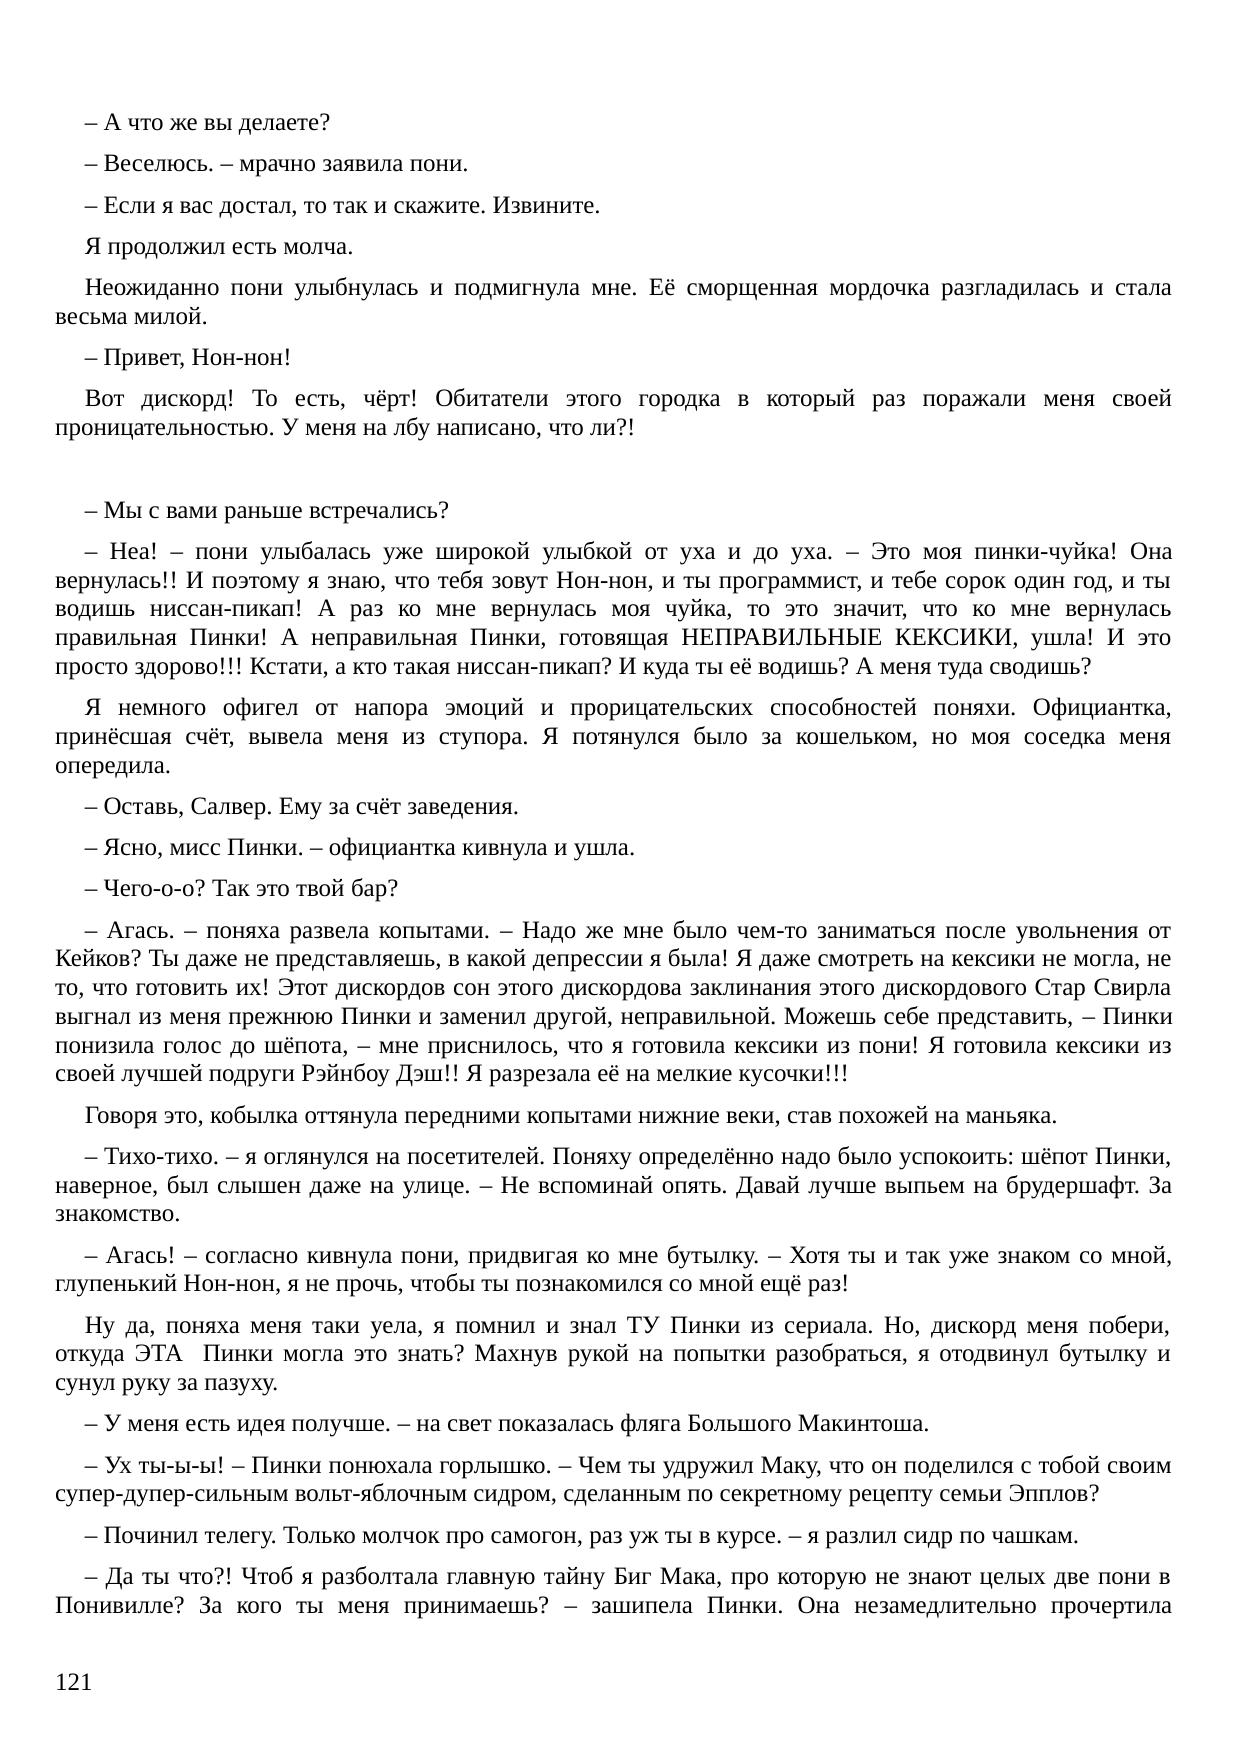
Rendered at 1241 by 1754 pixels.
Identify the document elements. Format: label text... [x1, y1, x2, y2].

text – А что же вы делаете? [55, 107, 1173, 136]
text – Агась! – согласно кивнула пони, придвигая ко мне бутылку. – Хотя ты и так уже знаком со мной, глупенький Нон-нон, я не прочь, чтобы ты познакомился со мной ещё раз! [55, 1240, 1173, 1297]
text – Починил телегу. Только молчок про самогон, раз уж ты в курсе. – я разлил сидр по чашкам. [55, 1520, 1173, 1548]
text – Веселюсь. – мрачно заявила пони. [55, 148, 1173, 177]
text – Мы с вами раньше встречались? [55, 495, 1173, 523]
text – Агась. – поняха развела копытами. – Надо же мне было чем-то заниматься после увольнения от Кейков? Ты даже не представляешь, в какой депрессии я была! Я даже смотреть на кексики не могла, не то, что готовить их! Этот дискордов сон этого дискордова заклинания этого дискордового Стар Свирла выгнал из меня прежнюю Пинки и заменил другой, неправильной. Можешь себе представить, – Пинки понизила голос до шёпота, – мне приснилось, что я готовила кексики из пони! Я готовила кексики из своей лучшей подруги Рэйнбоу Дэш!! Я разрезала её на мелкие кусочки!!! [55, 915, 1173, 1087]
text – Привет, Нон-нон! [55, 342, 1173, 371]
text Я немного офигел от напора эмоций и прорицательских способностей поняхи. Официантка, принёсшая счёт, вывела меня из ступора. Я потянулся было за кошельком, но моя соседка меня опередила. [55, 692, 1173, 778]
text – Неа! – пони улыбалась уже широкой улыбкой от уха и до уха. – Это моя пинки-чуйка! Она вернулась!! И поэтому я знаю, что тебя зовут Нон-нон, и ты программист, и тебе сорок один год, и ты водишь ниссан-пикап! А раз ко мне вернулась моя чуйка, то это значит, что ко мне вернулась правильная Пинки! А неправильная Пинки, готовящая НЕПРАВИЛЬНЫЕ КЕКСИКИ, ушла! И это просто здорово!!! Кстати, а кто такая ниссан-пикап? И куда ты её водишь? А меня туда сводишь? [55, 536, 1173, 680]
text – Ух ты-ы-ы! – Пинки понюхала горлышко. – Чем ты удружил Маку, что он поделился с тобой своим супер-дупер-сильным вольт-яблочным сидром, сделанным по секретному рецепту семьи Эпплов? [55, 1450, 1173, 1507]
text – Чего-о-о? Так это твой бар? [55, 873, 1173, 902]
text Ну да, поняха меня таки уела, я помнил и знал ТУ Пинки из сериала. Но, дискорд меня побери, откуда ЭТА Пинки могла это знать? Махнув рукой на попытки разобраться, я отодвинул бутылку и сунул руку за пазуху. [55, 1310, 1173, 1396]
text Неожиданно пони улыбнулась и подмигнула мне. Её сморщенная мордочка разгладилась и стала весьма милой. [55, 272, 1173, 330]
text Я продолжил есть молча. [55, 231, 1173, 260]
text – У меня есть идея получше. – на свет показалась фляга Большого Макинтоша. [55, 1408, 1173, 1437]
text Вот дискорд! То есть, чёрт! Обитатели этого городка в который раз поражали меня своей проницательностью. У меня на лбу написано, что ли?! [55, 383, 1173, 441]
text – Если я вас достал, то так и скажите. Извините. [55, 190, 1173, 218]
text – Да ты что?! Чтоб я разболтала главную тайну Биг Мака, про которую не знают целых две пони в Понивилле? За кого ты меня принимаешь? – зашипела Пинки. Она незамедлительно прочертила [55, 1561, 1173, 1618]
text – Оставь, Салвер. Ему за счёт заведения. [55, 791, 1173, 820]
text Говоря это, кобылка оттянула передними копытами нижние веки, став похожей на маньяка. [55, 1100, 1173, 1128]
text – Тихо-тихо. – я оглянулся на посетителей. Поняху определённо надо было успокоить: шёпот Пинки, наверное, был слышен даже на улице. – Не вспоминай опять. Давай лучше выпьем на брудершафт. За знакомство. [55, 1141, 1173, 1227]
text – Ясно, мисс Пинки. – официантка кивнула и ушла. [55, 832, 1173, 861]
